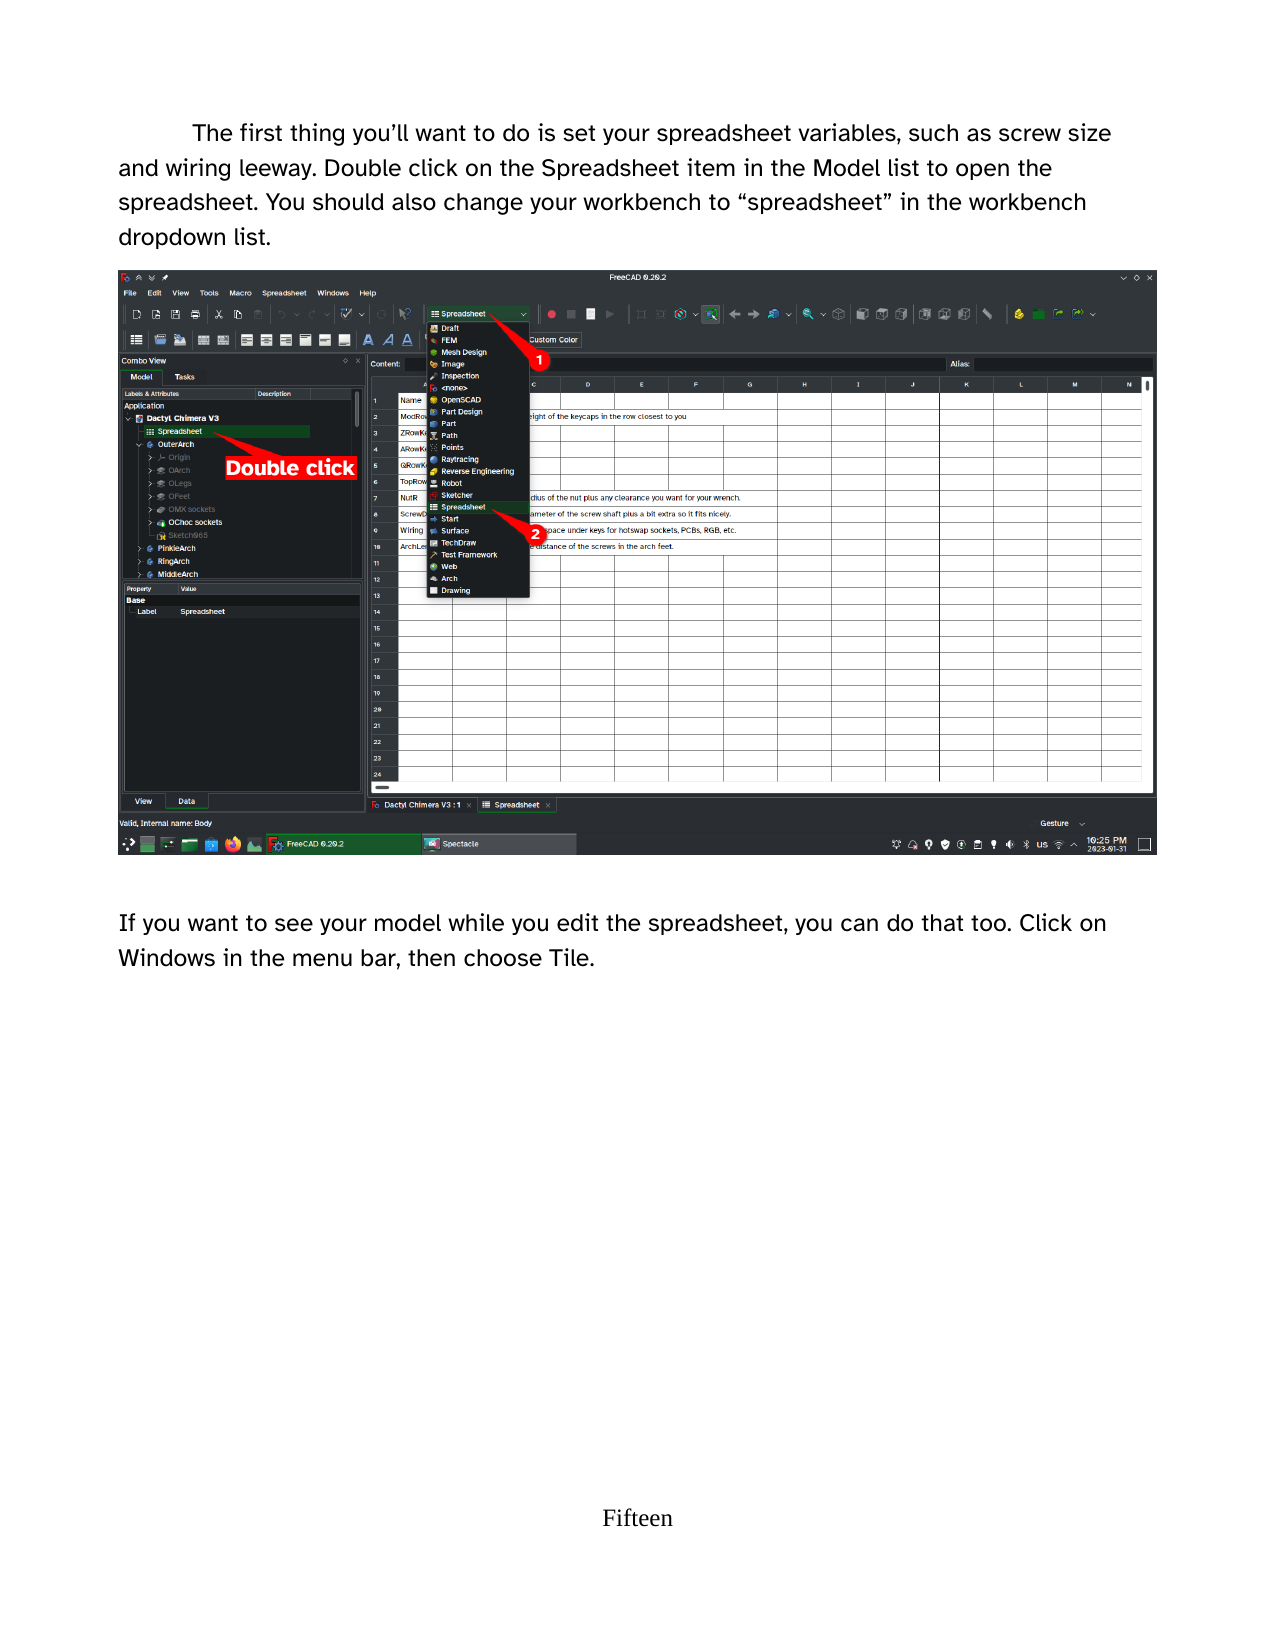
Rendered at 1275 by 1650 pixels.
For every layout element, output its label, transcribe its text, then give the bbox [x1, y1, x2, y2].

text If you want to see your model while you edit the spreadsheet, you can do that too. Click on Windows in the menu bar, then choose Tile. [118, 908, 1157, 972]
picture [118, 270, 1157, 855]
text The first thing you’ll want to do is set your spreadsheet variables, such as screw size and wiring leeway. Double click on the Spreadsheet item in the Model list to open the spreadsheet. You should also change your workbench to “spreadsheet” in the workbench dropdown list. [118, 118, 1157, 251]
